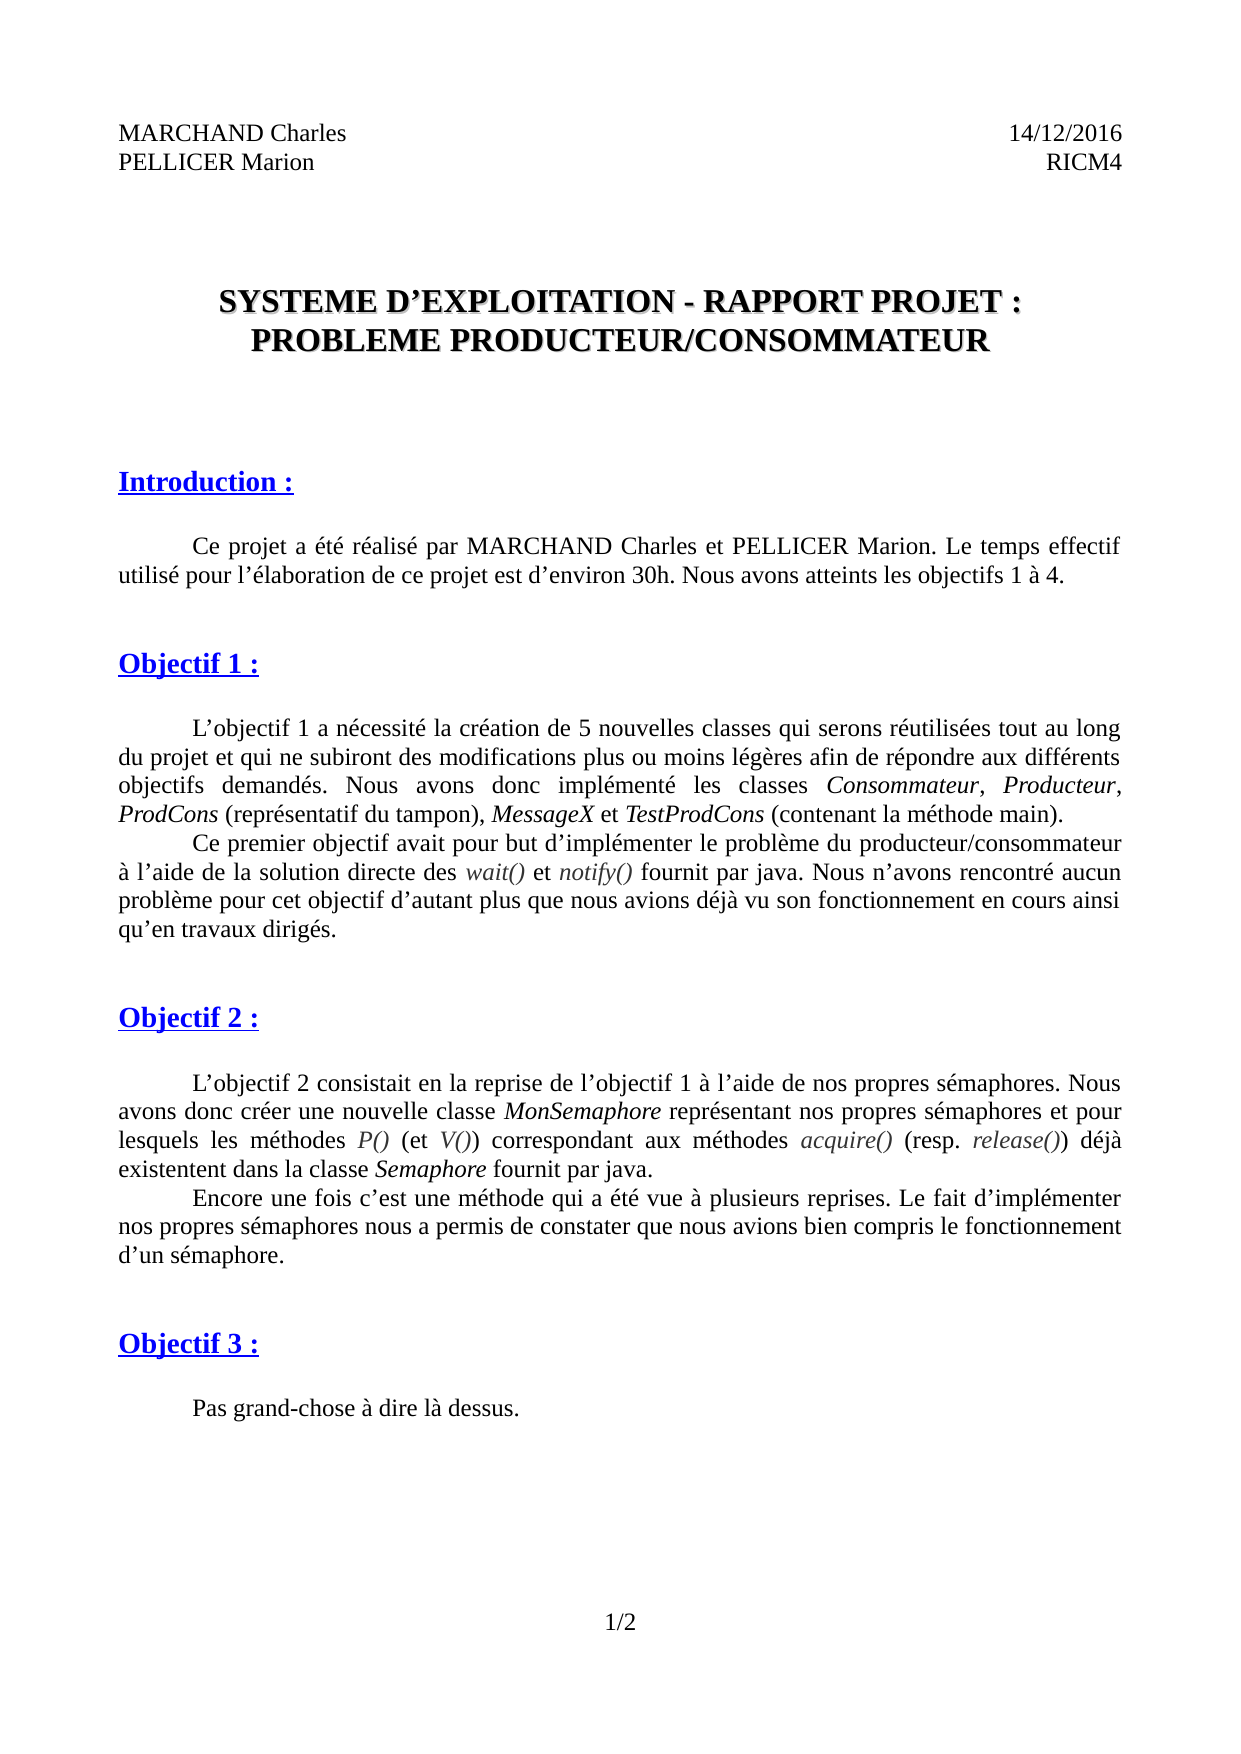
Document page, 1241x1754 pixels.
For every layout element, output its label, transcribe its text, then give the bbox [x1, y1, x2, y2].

text PROBLEME PRODUCTEUR/CONSOMMATEUR [118, 320, 1122, 358]
text SYSTEME D’EXPLOITATION - RAPPORT PROJET : [118, 282, 1122, 320]
text Objectif 3 : [118, 1326, 1122, 1360]
text Objectif 1 : [118, 646, 1122, 679]
text L’objectif 2 consistait en la reprise de l’objectif 1 à l’aide de nos propres sémaphores. Nous avons donc créer une nouvelle classe MonSemaphore représentant nos propres sémaphores et pour lesquels les méthodes P() (et V()) correspondant aux méthodes acquire() (resp. release()) déjà existentent dans la classe Semaphore fournit par java. [118, 1068, 1122, 1183]
text Pas grand-chose à dire là dessus. [118, 1393, 1122, 1422]
text Objectif 2 : [118, 1001, 1122, 1034]
text L’objectif 1 a nécessité la création de 5 nouvelles classes qui serons réutilisées tout au long du projet et qui ne subiront des modifications plus ou moins légères afin de répondre aux différents objectifs demandés. Nous avons donc implémenté les classes Consommateur, Producteur, ProdCons (représentatif du tampon), MessageX et TestProdCons (contenant la méthode main). [118, 713, 1122, 828]
text Introduction : [118, 464, 1122, 497]
text Ce premier objectif avait pour but d’implémenter le problème du producteur/consommateur à l’aide de la solution directe des wait() et notify() fournit par java. Nous n’avons rencontré aucun problème pour cet objectif d’autant plus que nous avions déjà vu son fonctionnement en cours ainsi qu’en travaux dirigés. [118, 828, 1122, 943]
text Ce projet a été réalisé par MARCHAND Charles et PELLICER Marion. Le temps effectif utilisé pour l’élaboration de ce projet est d’environ 30h. Nous avons atteints les objectifs 1 à 4. [118, 531, 1122, 588]
text Encore une fois c’est une méthode qui a été vue à plusieurs reprises. Le fait d’implémenter nos propres sémaphores nous a permis de constater que nous avions bien compris le fonctionnement d’un sémaphore. [118, 1183, 1122, 1269]
